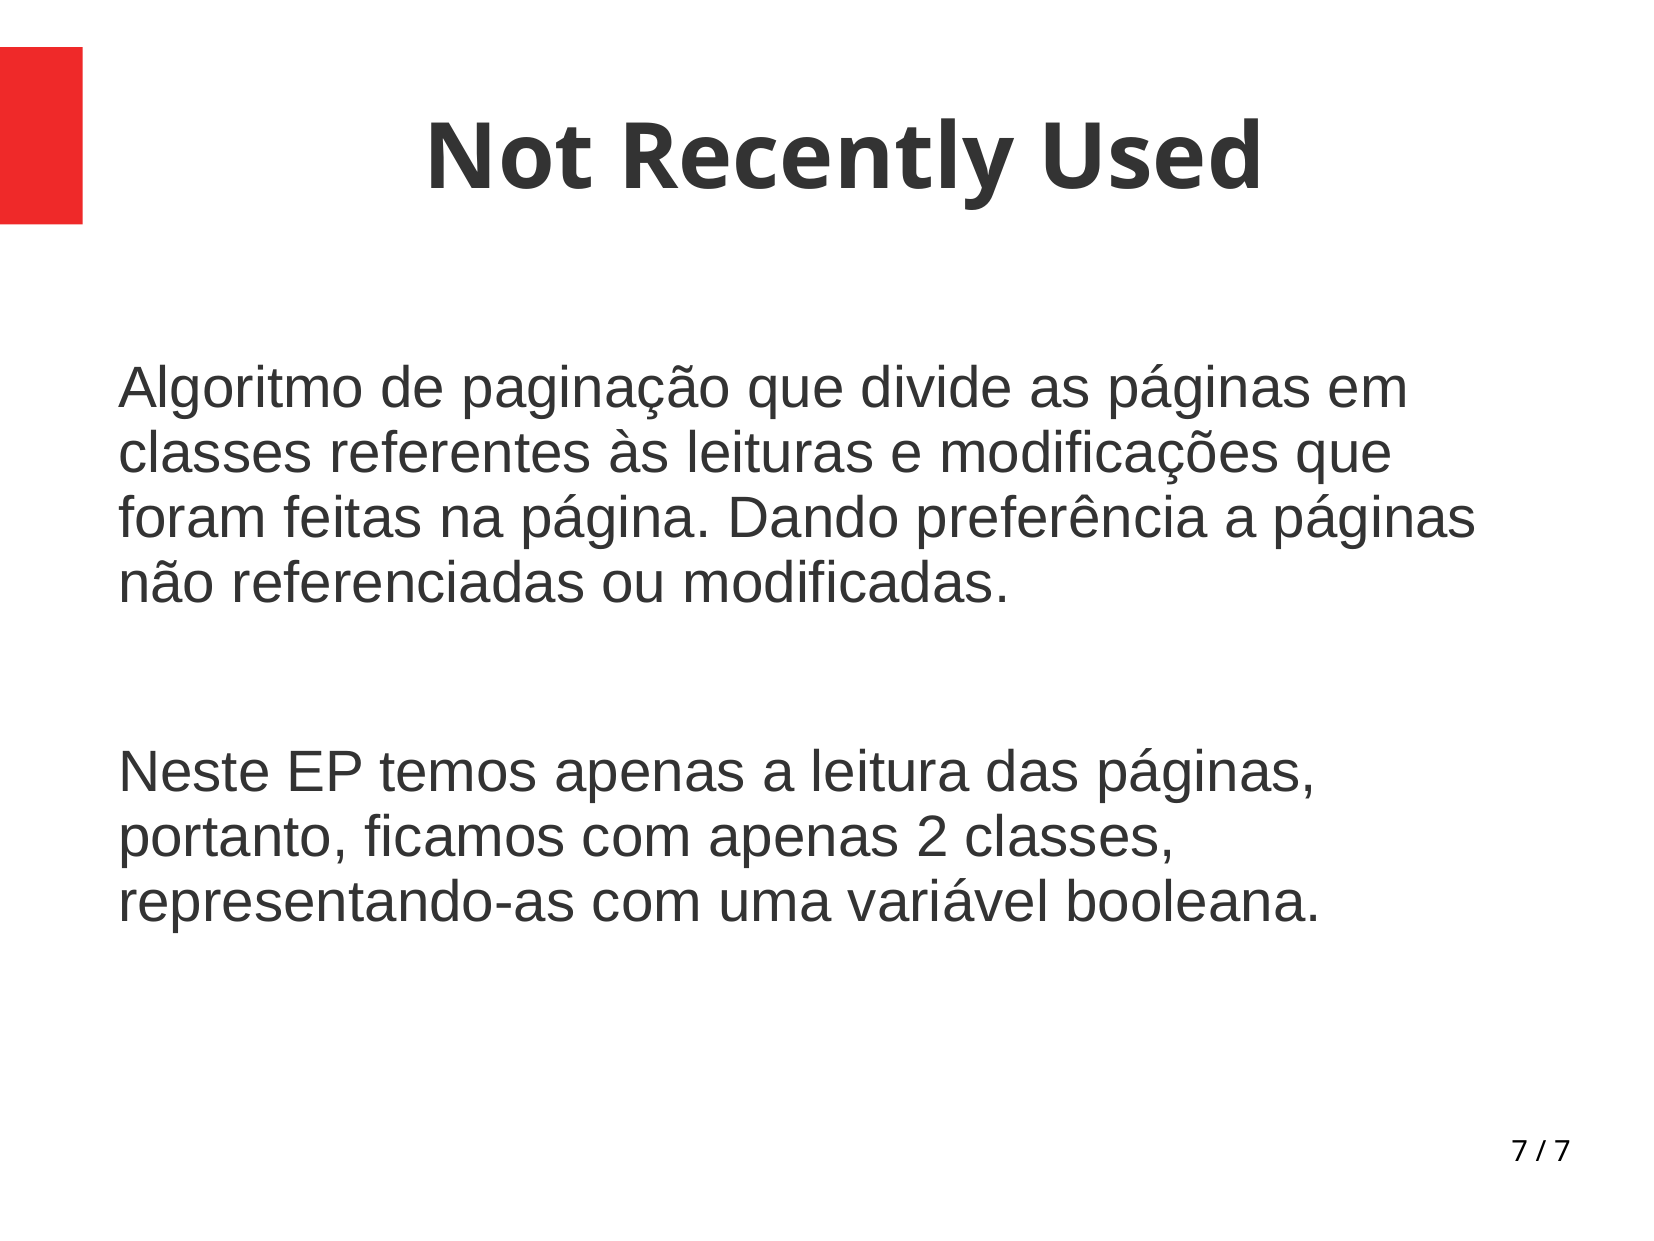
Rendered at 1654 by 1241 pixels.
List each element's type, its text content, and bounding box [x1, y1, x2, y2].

title Not Recently Used [118, 49, 1571, 257]
list Algoritmo de paginação que divide as páginas em classes referentes às leituras e modificações que foram feitas na página. Dando preferência a páginas não referenciadas ou modificadas. Neste EP temos apenas a leitura das páginas, portanto, ficamos com apenas 2 classes, representando-as com uma variável booleana. [118, 354, 1536, 1074]
